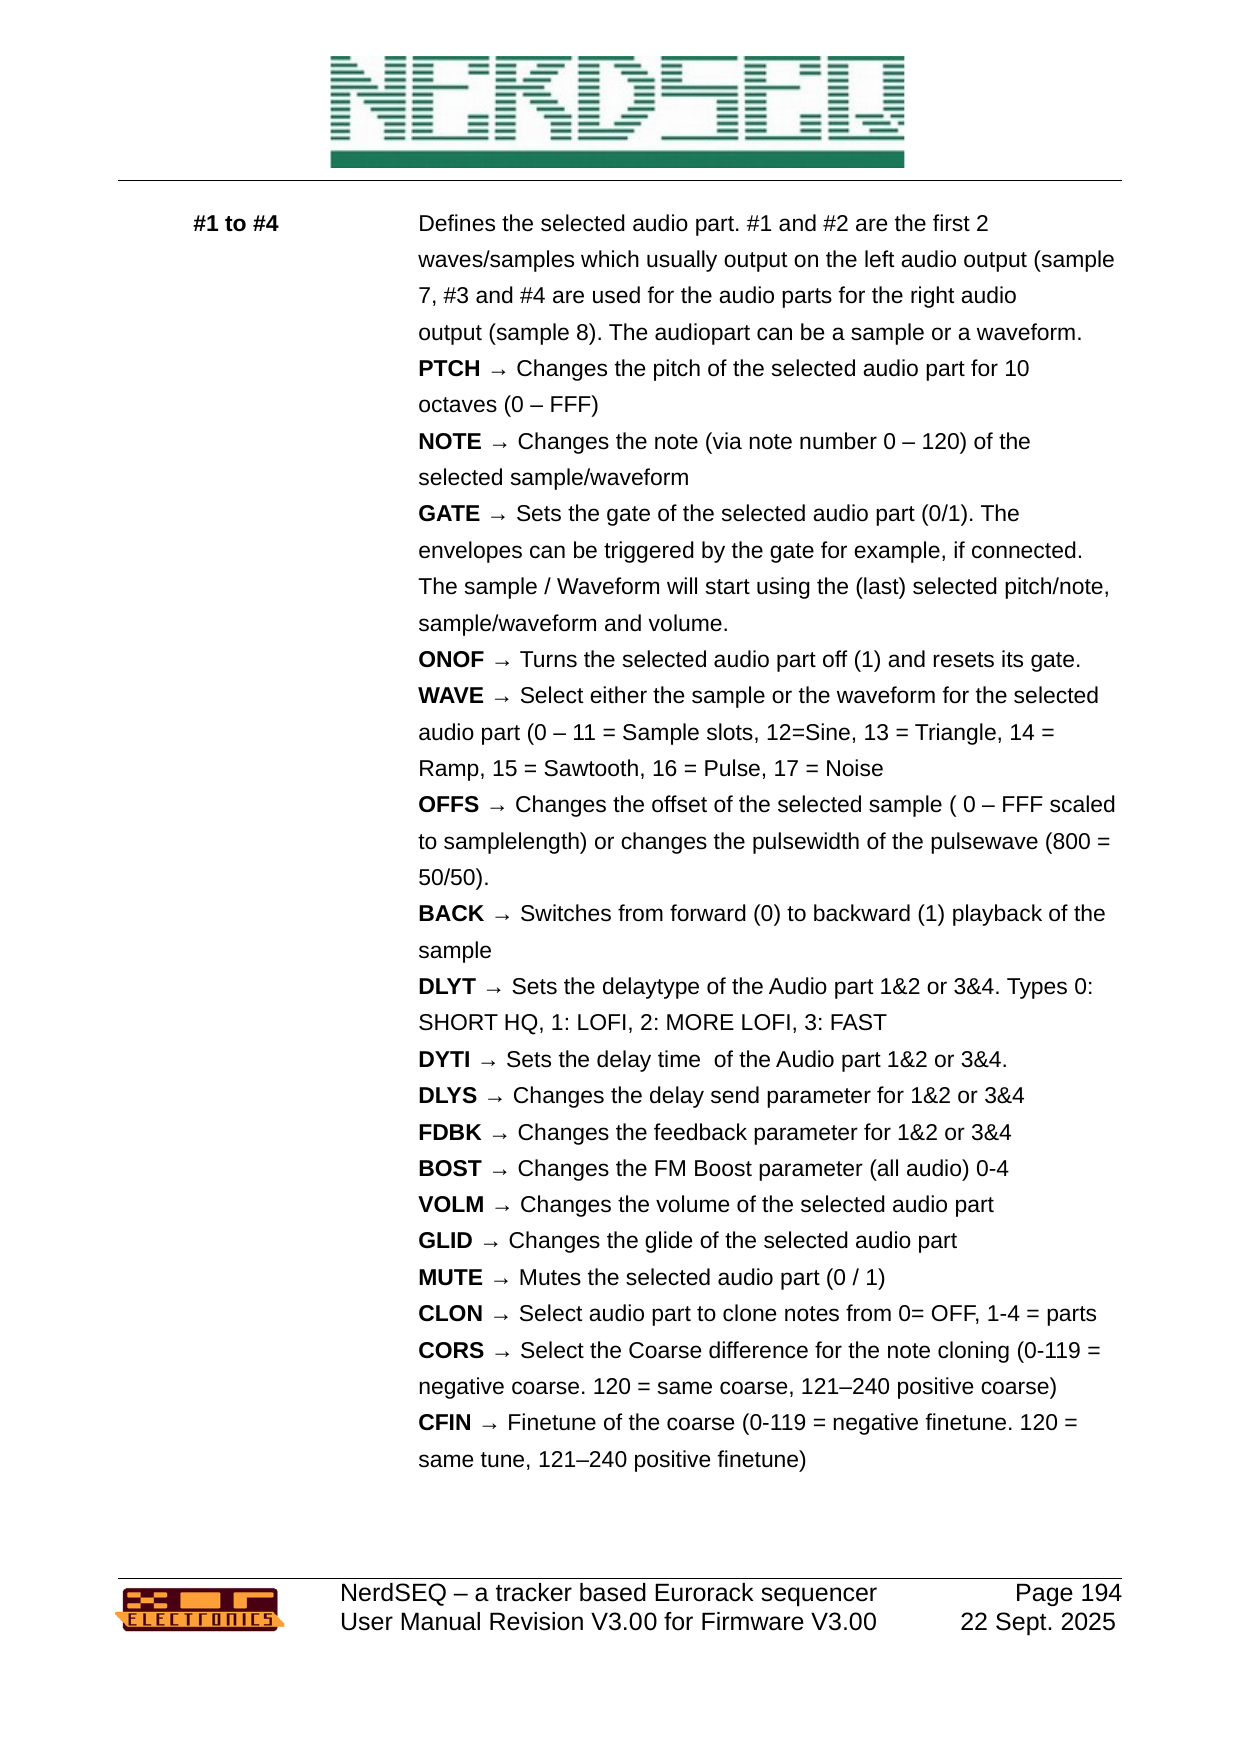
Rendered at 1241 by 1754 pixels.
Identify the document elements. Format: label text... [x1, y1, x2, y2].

text GLID → Changes the glide of the selected audio part [118, 1227, 1122, 1254]
text #1 to #4 Defines the selected audio part. #1 and #2 are the first 2 waves/samples which usually output on the left audio output (sample 7, #3 and #4 are used for the audio parts for the right audio output (sample 8). The audiopart can be a sample or a waveform. [118, 209, 1122, 345]
text CLON → Select audio part to clone notes from 0= OFF, 1-4 = parts [118, 1300, 1122, 1327]
text VOLM → Changes the volume of the selected audio part [118, 1191, 1122, 1217]
text GATE → Sets the gate of the selected audio part (0/1). The envelopes can be triggered by the gate for example, if connected. The sample / Waveform will start using the (last) selected pitch/note, sample/waveform and volume. [118, 500, 1122, 636]
text CORS → Select the Coarse difference for the note cloning (0-119 = negative coarse. 120 = same coarse, 121–240 positive coarse) [118, 1337, 1122, 1399]
text DLYS → Changes the delay send parameter for 1&2 or 3&4 [118, 1082, 1122, 1108]
text FDBK → Changes the feedback parameter for 1&2 or 3&4 [118, 1118, 1122, 1145]
text DLYT → Sets the delaytype of the Audio part 1&2 or 3&4. Types 0: SHORT HQ, 1: LOFI, 2: MORE LOFI, 3: FAST [118, 973, 1122, 1036]
text WAVE → Select either the sample or the waveform for the selected audio part (0 – 11 = Sample slots, 12=Sine, 13 = Triangle, 14 = Ramp, 15 = Sawtooth, 16 = Pulse, 17 = Noise [118, 682, 1122, 781]
text OFFS → Changes the offset of the selected sample ( 0 – FFF scaled to samplelength) or changes the pulsewidth of the pulsewave (800 = 50/50). [118, 791, 1122, 890]
picture [115, 1584, 285, 1634]
text MUTE → Mutes the selected audio part (0 / 1) [118, 1264, 1122, 1290]
text DYTI → Sets the delay time of the Audio part 1&2 or 3&4. [118, 1046, 1122, 1072]
text CFIN → Finetune of the coarse (0-119 = negative finetune. 120 = same tune, 121–240 positive finetune) [118, 1409, 1122, 1472]
text BOST → Changes the FM Boost parameter (all audio) 0-4 [118, 1155, 1122, 1181]
text PTCH → Changes the pitch of the selected audio part for 10 octaves (0 – FFF) [118, 355, 1122, 418]
text BACK → Switches from forward (0) to backward (1) playback of the sample [118, 900, 1122, 963]
text ONOF → Turns the selected audio part off (1) and resets its gate. [118, 646, 1122, 672]
text NOTE → Changes the note (via note number 0 – 120) of the selected sample/waveform [118, 428, 1122, 490]
picture [330, 56, 905, 168]
